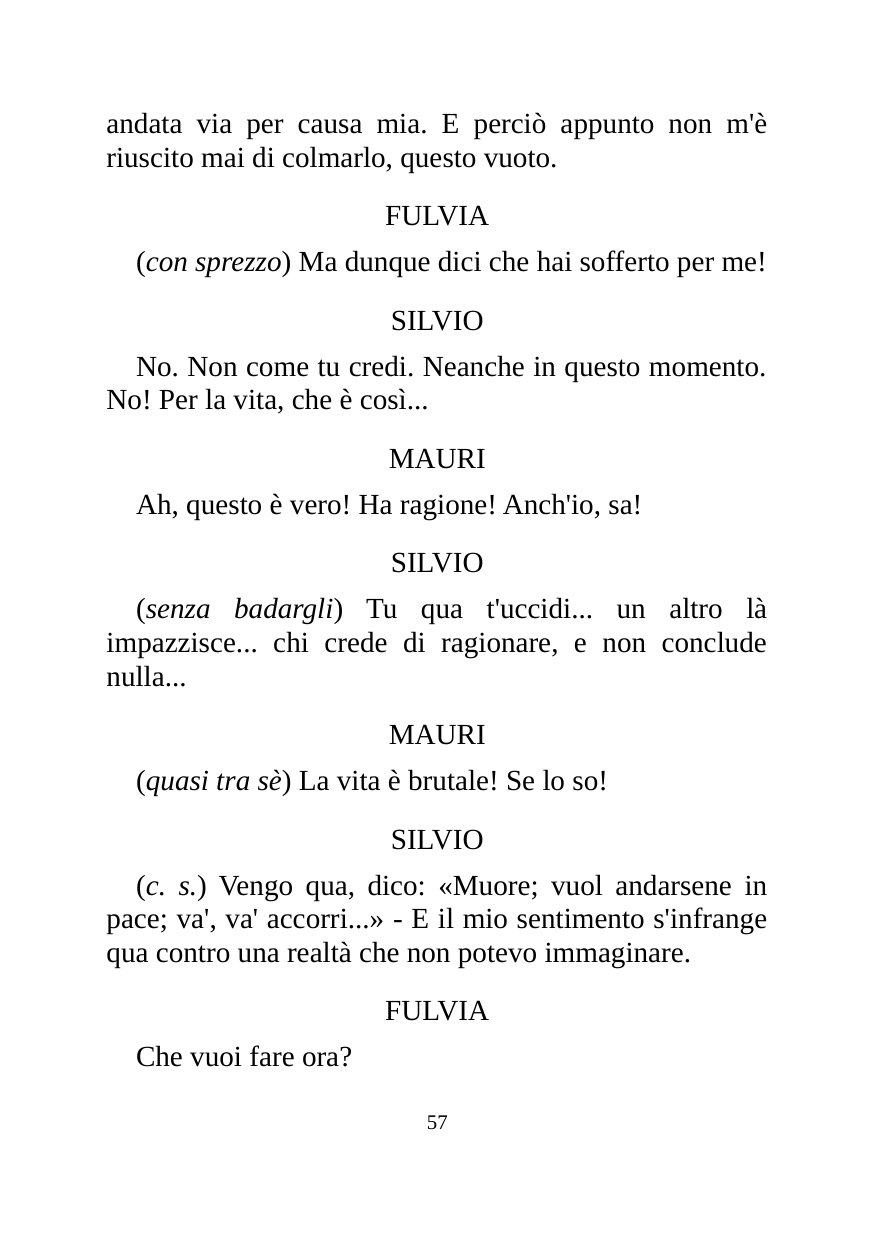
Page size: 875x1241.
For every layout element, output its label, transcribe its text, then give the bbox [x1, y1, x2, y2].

text (quasi tra sè) La vita è brutale! Se lo so! [106, 763, 768, 797]
text (con sprezzo) Ma dunque dici che hai sofferto per me! [106, 244, 768, 278]
text FULVIA [106, 198, 768, 232]
text andata via per causa mia. E perciò appunto non m'è riuscito mai di colmarlo, questo vuoto. [106, 106, 768, 173]
text SILVIO [106, 303, 768, 336]
text Che vuoi fare ora? [106, 1039, 768, 1073]
text No. Non come tu credi. Neanche in questo momento. No! Per la vita, che è così... [106, 349, 768, 416]
text SILVIO [106, 546, 768, 579]
text (senza badargli) Tu qua t'uccidi... un altro là impazzisce... chi crede di ragionare, e non conclude nulla... [106, 592, 768, 692]
text MAURI [106, 441, 768, 474]
text (c. s.) Vengo qua, dico: «Muore; vuol andarsene in pace; va', va' accorri...» - E il mio sentimento s'infrange qua contro una realtà che non potevo immaginare. [106, 868, 768, 968]
text FULVIA [106, 993, 768, 1027]
text MAURI [106, 717, 768, 751]
text Ah, questo è vero! Ha ragione! Anch'io, sa! [106, 487, 768, 521]
text SILVIO [106, 822, 768, 855]
